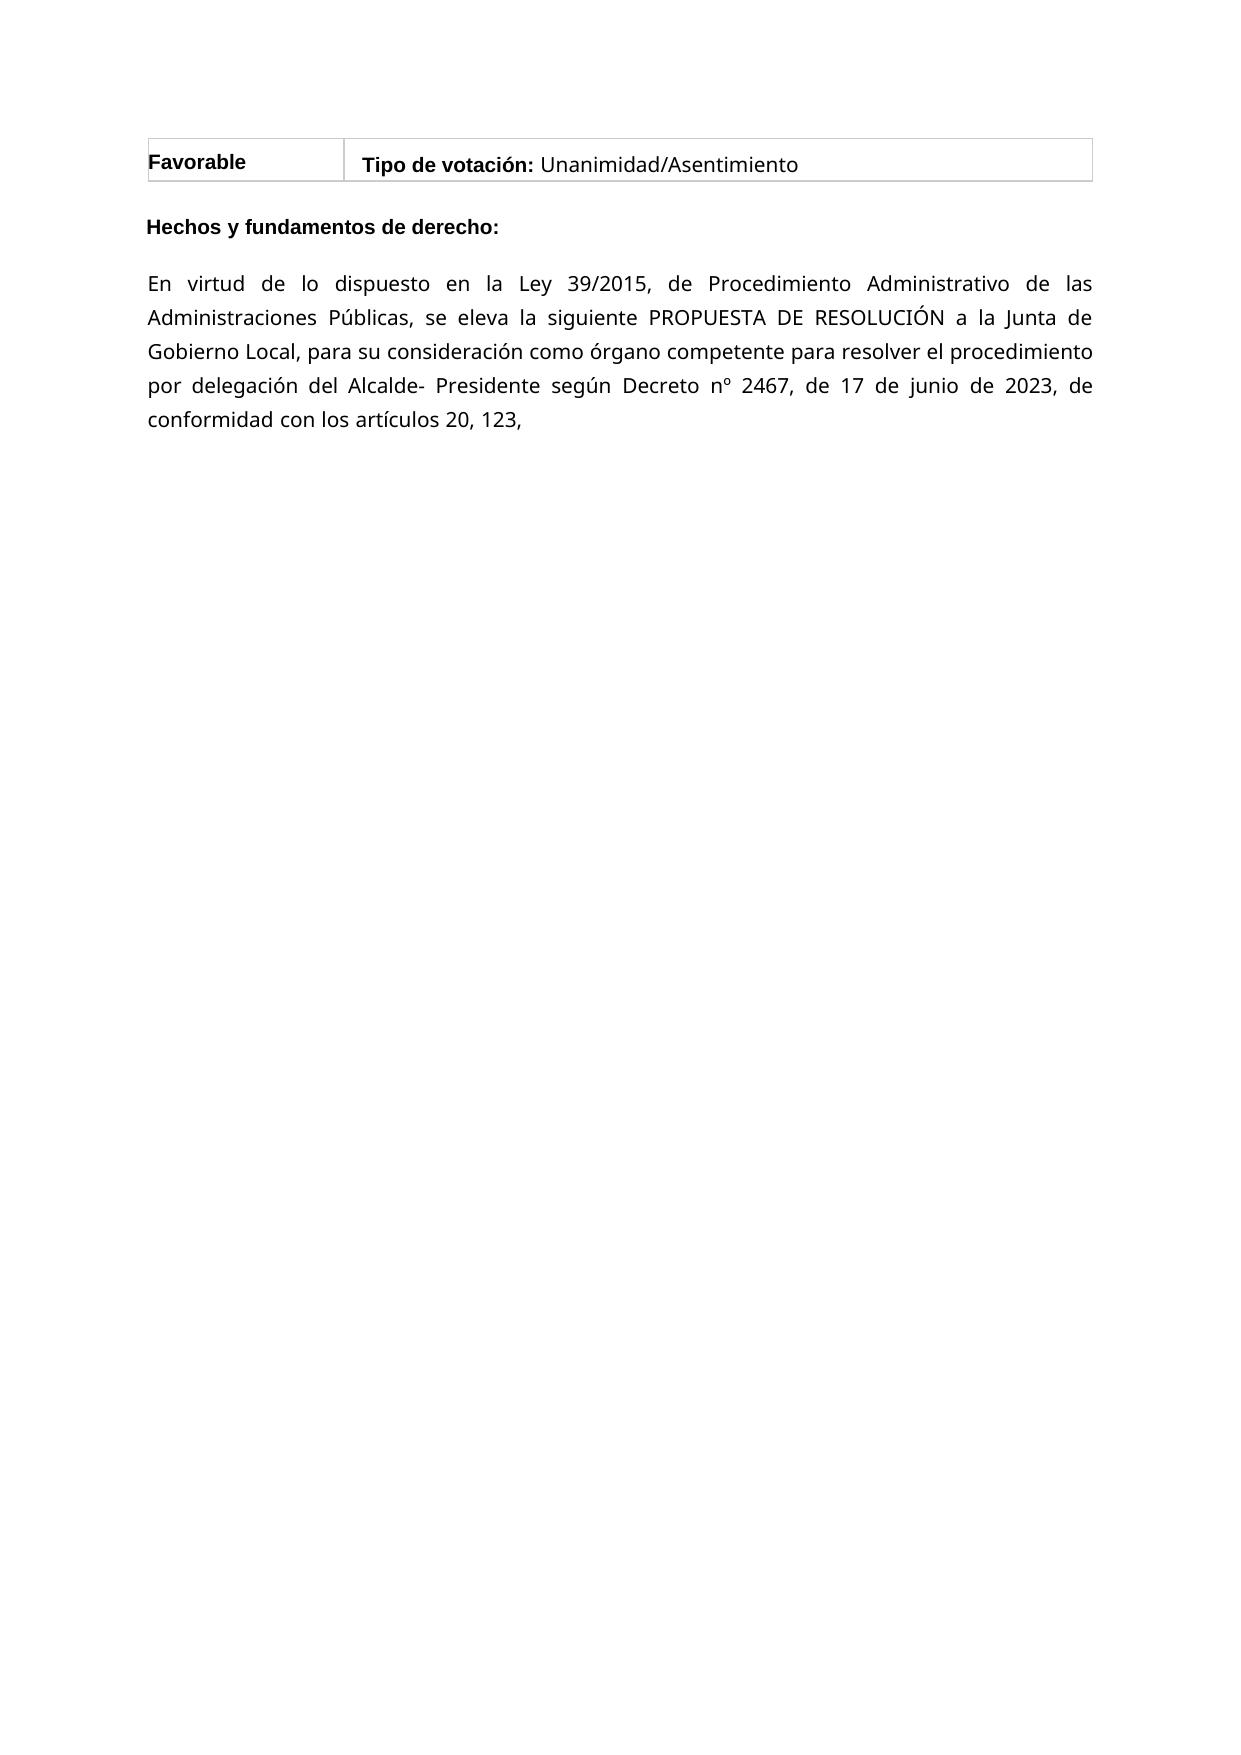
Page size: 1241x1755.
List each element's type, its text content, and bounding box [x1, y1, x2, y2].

text En virtud de lo dispuesto en la Ley 39/2015, de Procedimiento Administrativo de las Administraciones Públicas, se eleva la siguiente PROPUESTA DE RESOLUCIÓN a la Junta de Gobierno Local, para su consideración como órgano competente para resolver el procedimiento por delegación del Alcalde- Presidente según Decreto nº 2467, de 17 de junio de 2023, de conformidad con los artículos 20, 123, [147, 269, 1094, 433]
subtitle Hechos y fundamentos de derecho: [146, 214, 1107, 238]
table_cell Tipo de votación: Unanimidad/Asentimiento [345, 139, 1092, 179]
table_cell Favorable [149, 139, 343, 179]
